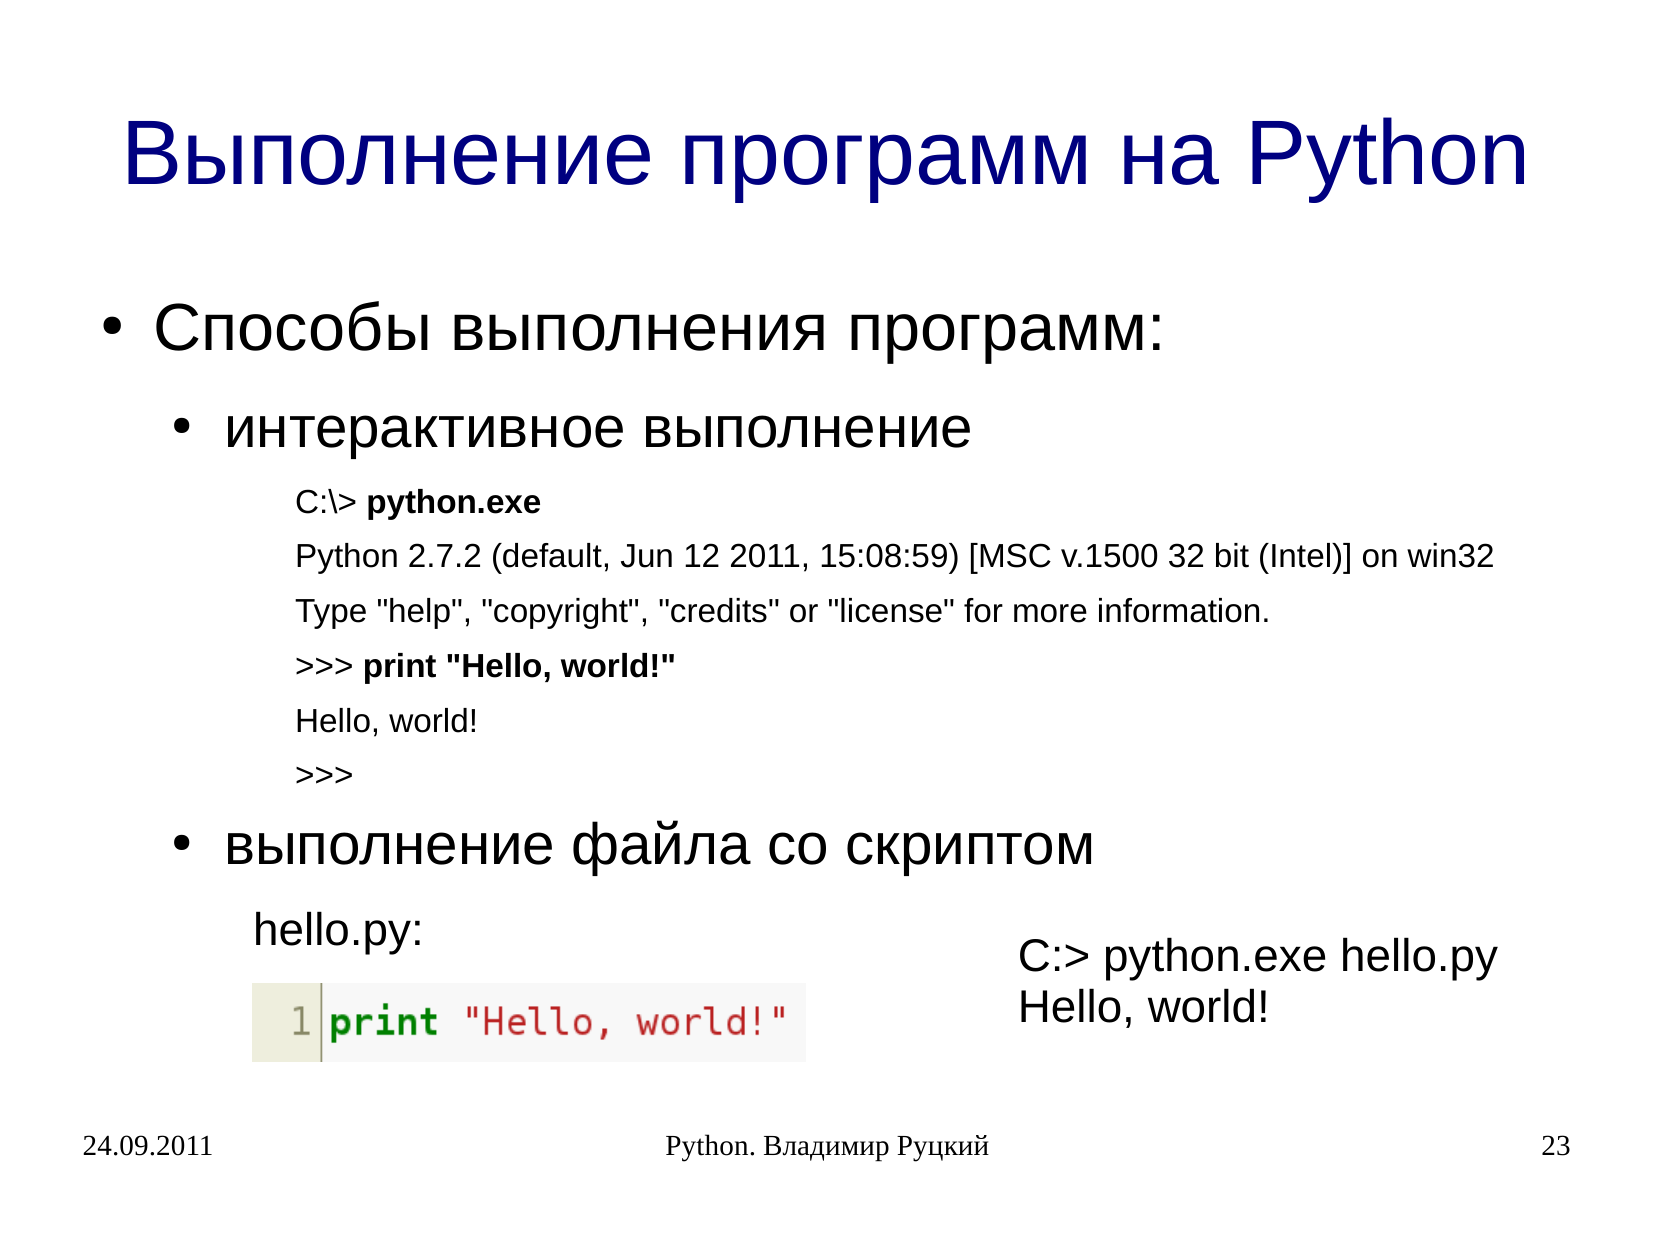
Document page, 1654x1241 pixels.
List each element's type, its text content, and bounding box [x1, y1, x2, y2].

picture [252, 983, 806, 1062]
text_box C:> python.exe hello.py Hello, world! [1003, 922, 1514, 1040]
text_box hello.py: [238, 896, 440, 963]
title Выполнение программ на Python [82, 49, 1571, 257]
list Способы выполнения программ: интерактивное выполнение C:\> python.exe Python 2.7.2 (default, Jun 12 2011, 15:08:59) [MSC v.1500 32 bit (Intel)] on win32 Type "help", "copyright", "credits" or "license" for more information. >>> print "Hello, world!" Hello, world! >>> выполнение файла со скриптом [82, 290, 1571, 1109]
